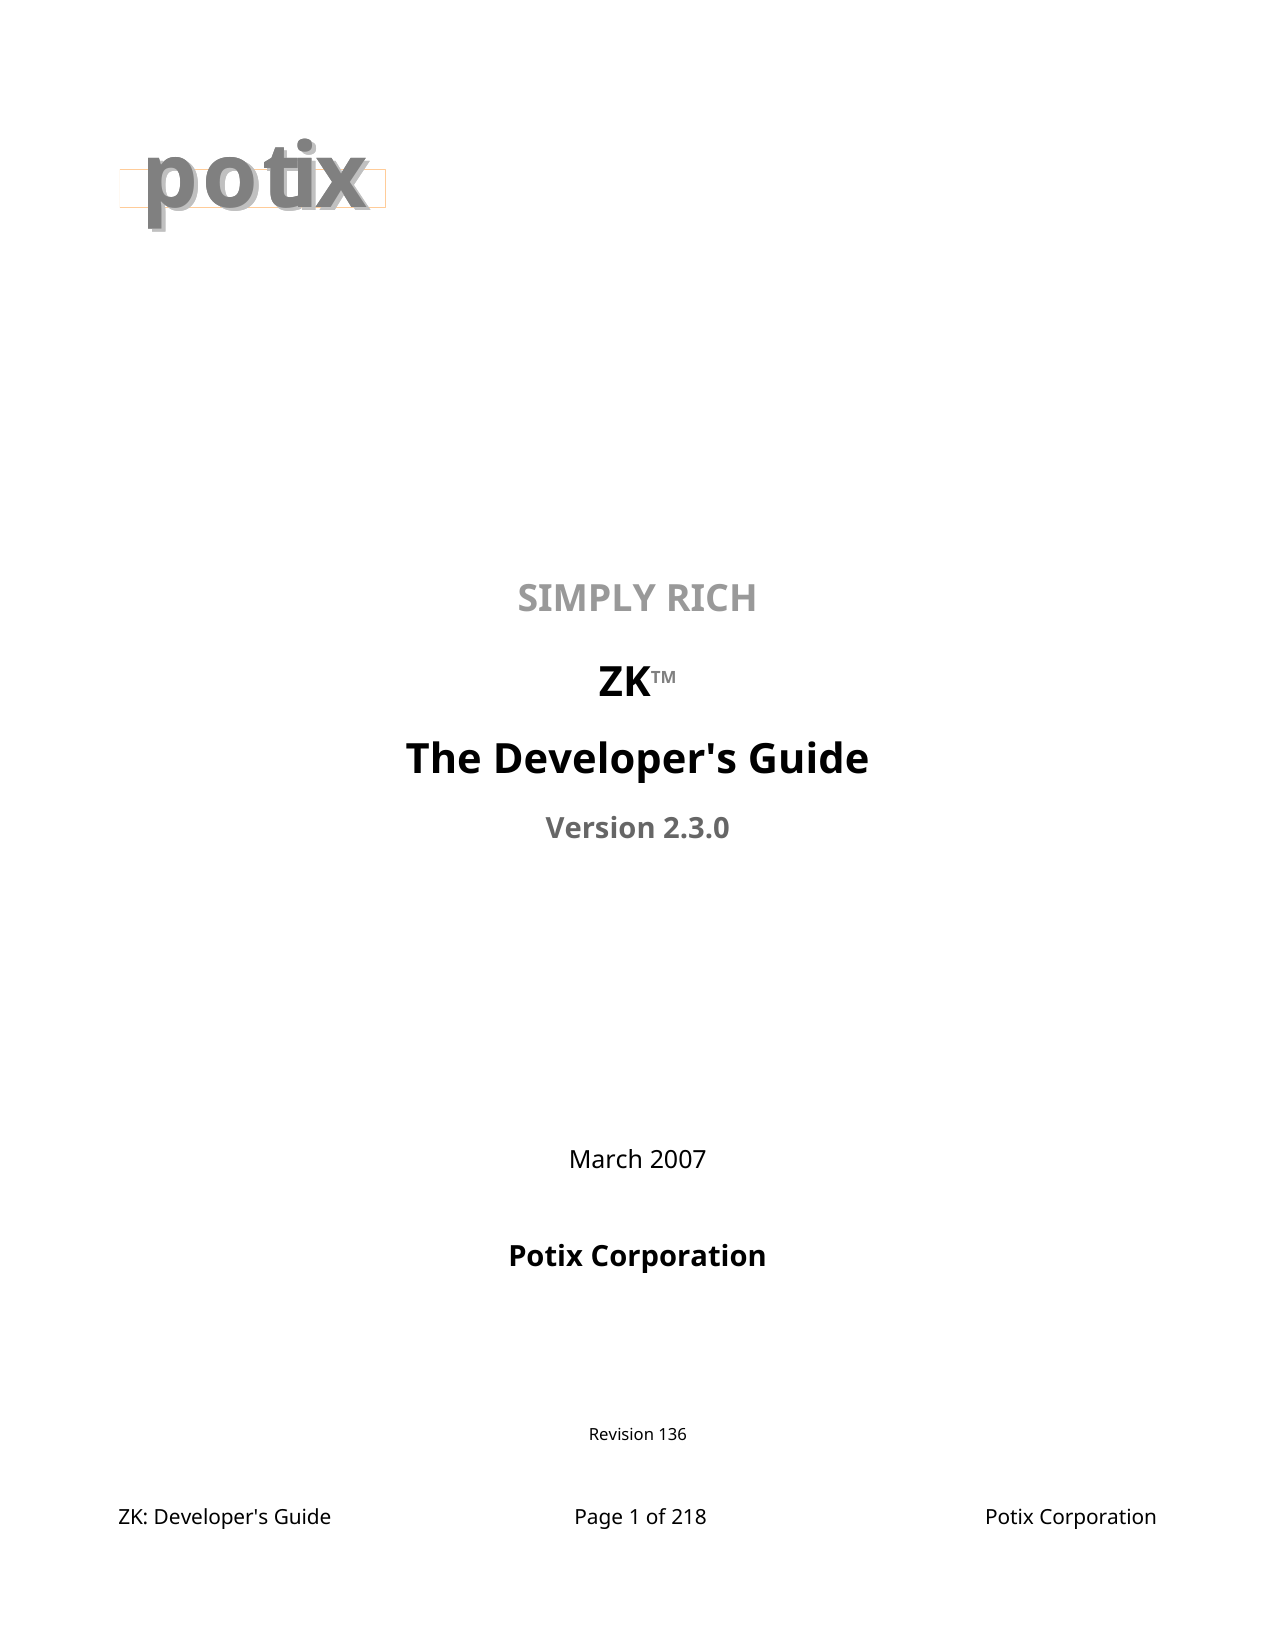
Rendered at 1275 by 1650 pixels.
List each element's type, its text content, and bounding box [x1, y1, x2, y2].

text SIMPLY RICH [118, 571, 1157, 622]
text ZKTM [118, 652, 1157, 708]
text The Developer's Guide [118, 729, 1157, 786]
text Version 2.3.0 [118, 807, 1157, 847]
text Revision 136 [118, 1422, 1157, 1445]
text March 2007 [118, 1142, 1157, 1176]
text Potix Corporation [118, 1235, 1157, 1275]
